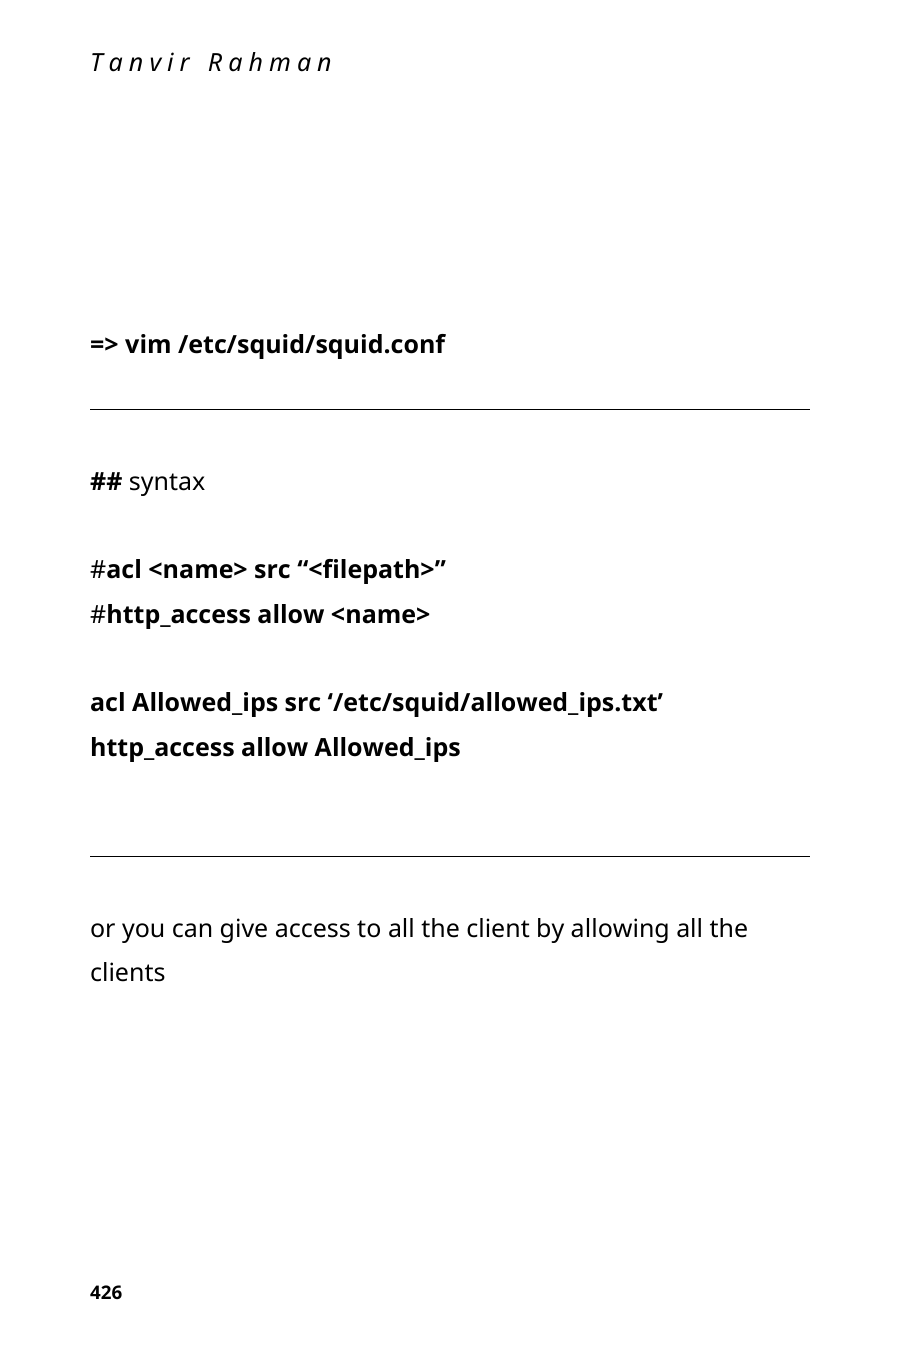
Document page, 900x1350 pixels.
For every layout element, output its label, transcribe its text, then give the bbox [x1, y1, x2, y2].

text acl Allowed_ips src ‘/etc/squid/allowed_ips.txt’ [90, 685, 810, 719]
text #acl <name> src “<filepath>” [90, 552, 810, 586]
text ## syntax [90, 464, 810, 498]
text #http_access allow <name> [90, 596, 810, 631]
text or you can give access to all the client by allowing all the clients [90, 911, 810, 989]
text => vim /etc/squid/squid.conf [90, 326, 810, 360]
text http_access allow Allowed_ips [90, 729, 810, 763]
